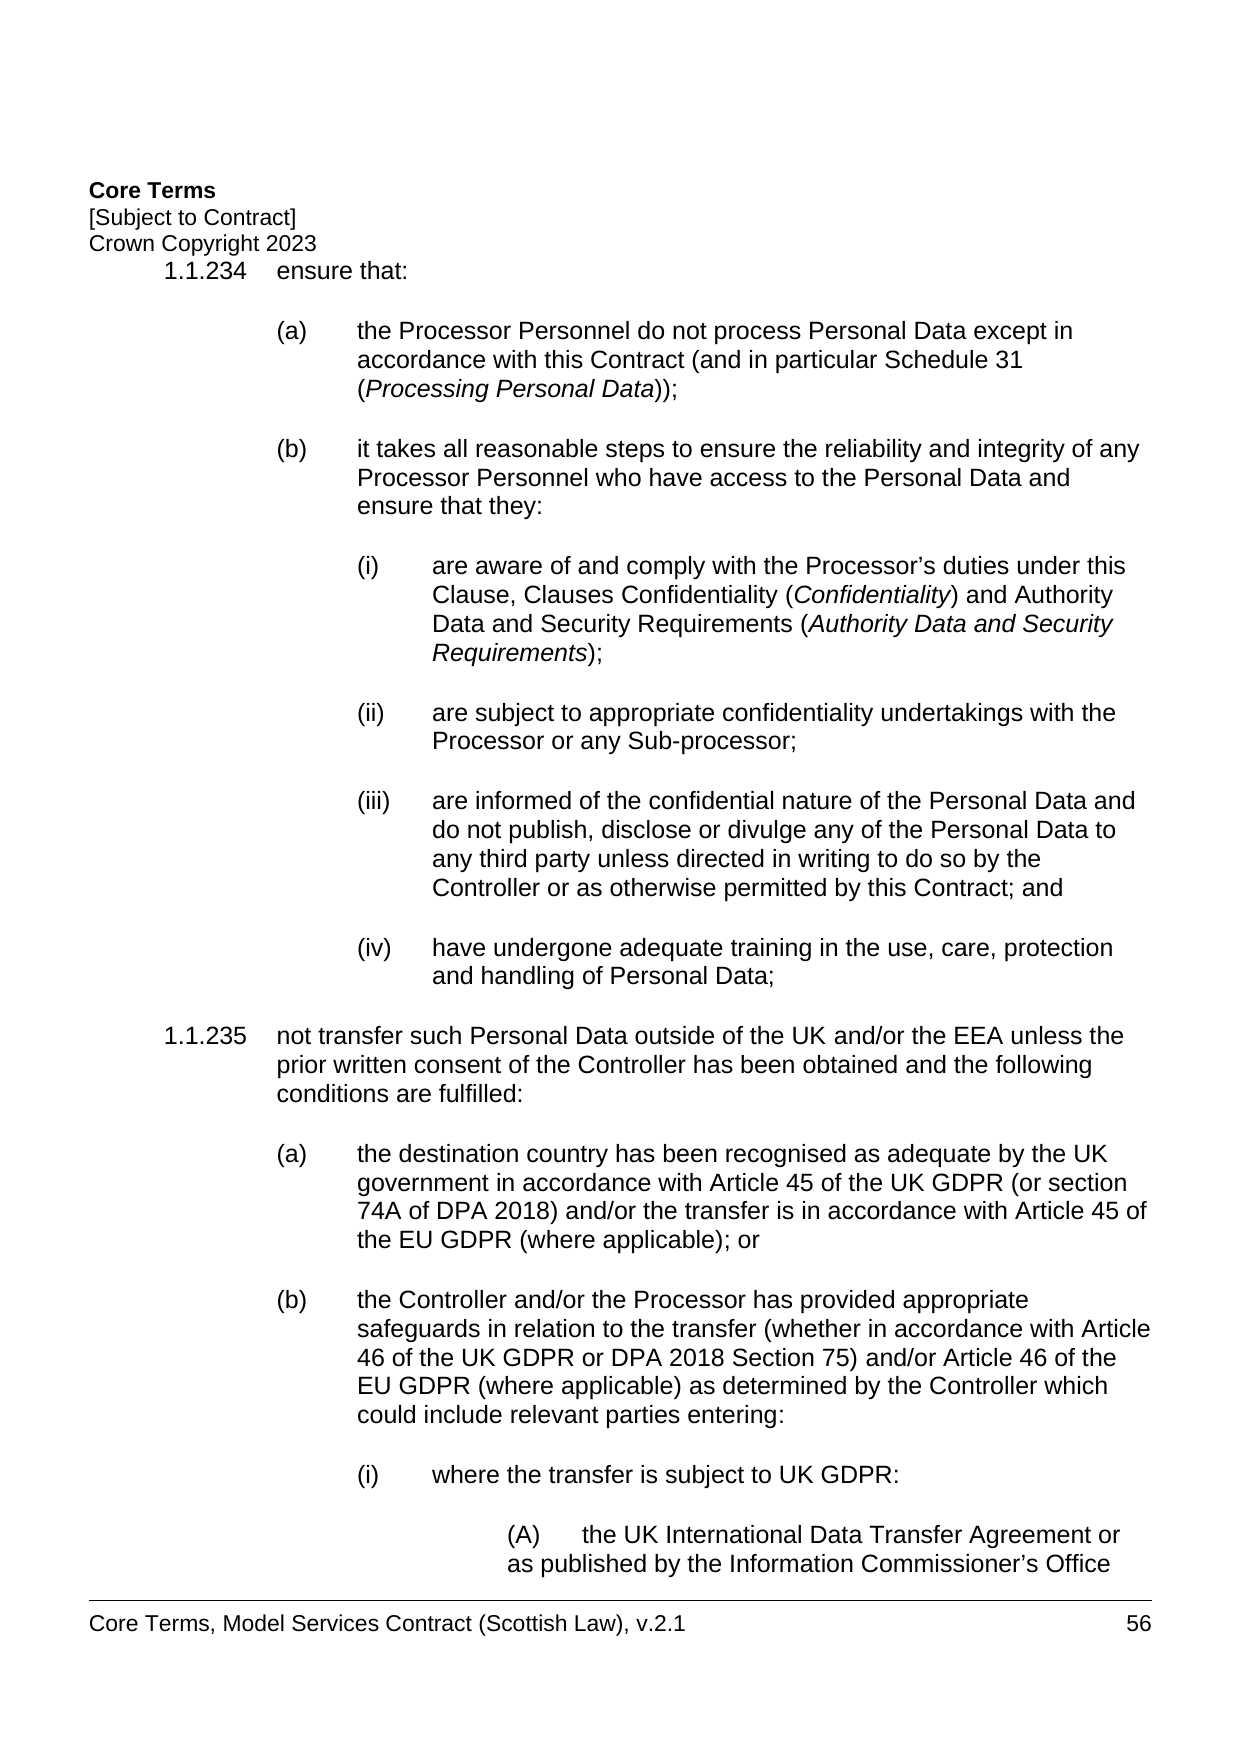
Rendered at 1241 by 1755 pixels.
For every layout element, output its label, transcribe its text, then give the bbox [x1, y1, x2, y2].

list not transfer such Personal Data outside of the UK and/or the EEA unless the prior written consent of the Controller has been obtained and the following conditions are fulfilled: [164, 1021, 1152, 1107]
list are subject to appropriate confidentiality undertakings with the Processor or any Sub-processor; [357, 697, 1152, 755]
list the destination country has been recognised as adequate by the UK government in accordance with Article 45 of the UK GDPR (or section 74A of DPA 2018) and/or the transfer is in accordance with Article 45 of the EU GDPR (where applicable); or [276, 1139, 1152, 1254]
list the Controller and/or the Processor has provided appropriate safeguards in relation to the transfer (whether in accordance with Article 46 of the UK GDPR or DPA 2018 Section 75) and/or Article 46 of the EU GDPR (where applicable) as determined by the Controller which could include relevant parties entering: [276, 1285, 1152, 1429]
list it takes all reasonable steps to ensure the reliability and integrity of any Processor Personnel who have access to the Personal Data and ensure that they: [276, 434, 1152, 520]
list are aware of and comply with the Processor’s duties under this Clause, Clauses 19 (Confidentiality) and 18 (Authority Data and Security Requirements); [357, 551, 1152, 666]
list the Processor Personnel do not process Personal Data except in accordance with this Contract (and in particular Schedule 31 (Processing Personal Data)); [276, 316, 1152, 402]
list ensure that: [164, 256, 1152, 285]
list have undergone adequate training in the use, care, protection and handling of Personal Data; [357, 932, 1152, 990]
list where the transfer is subject to UK GDPR: [357, 1460, 1152, 1489]
list the UK International Data Transfer Agreement or as published by the Information Commissioner’s Office [507, 1520, 1152, 1577]
list are informed of the confidential nature of the Personal Data and do not publish, disclose or divulge any of the Personal Data to any third party unless directed in writing to do so by the Controller or as otherwise permitted by this Contract; and [357, 786, 1152, 901]
